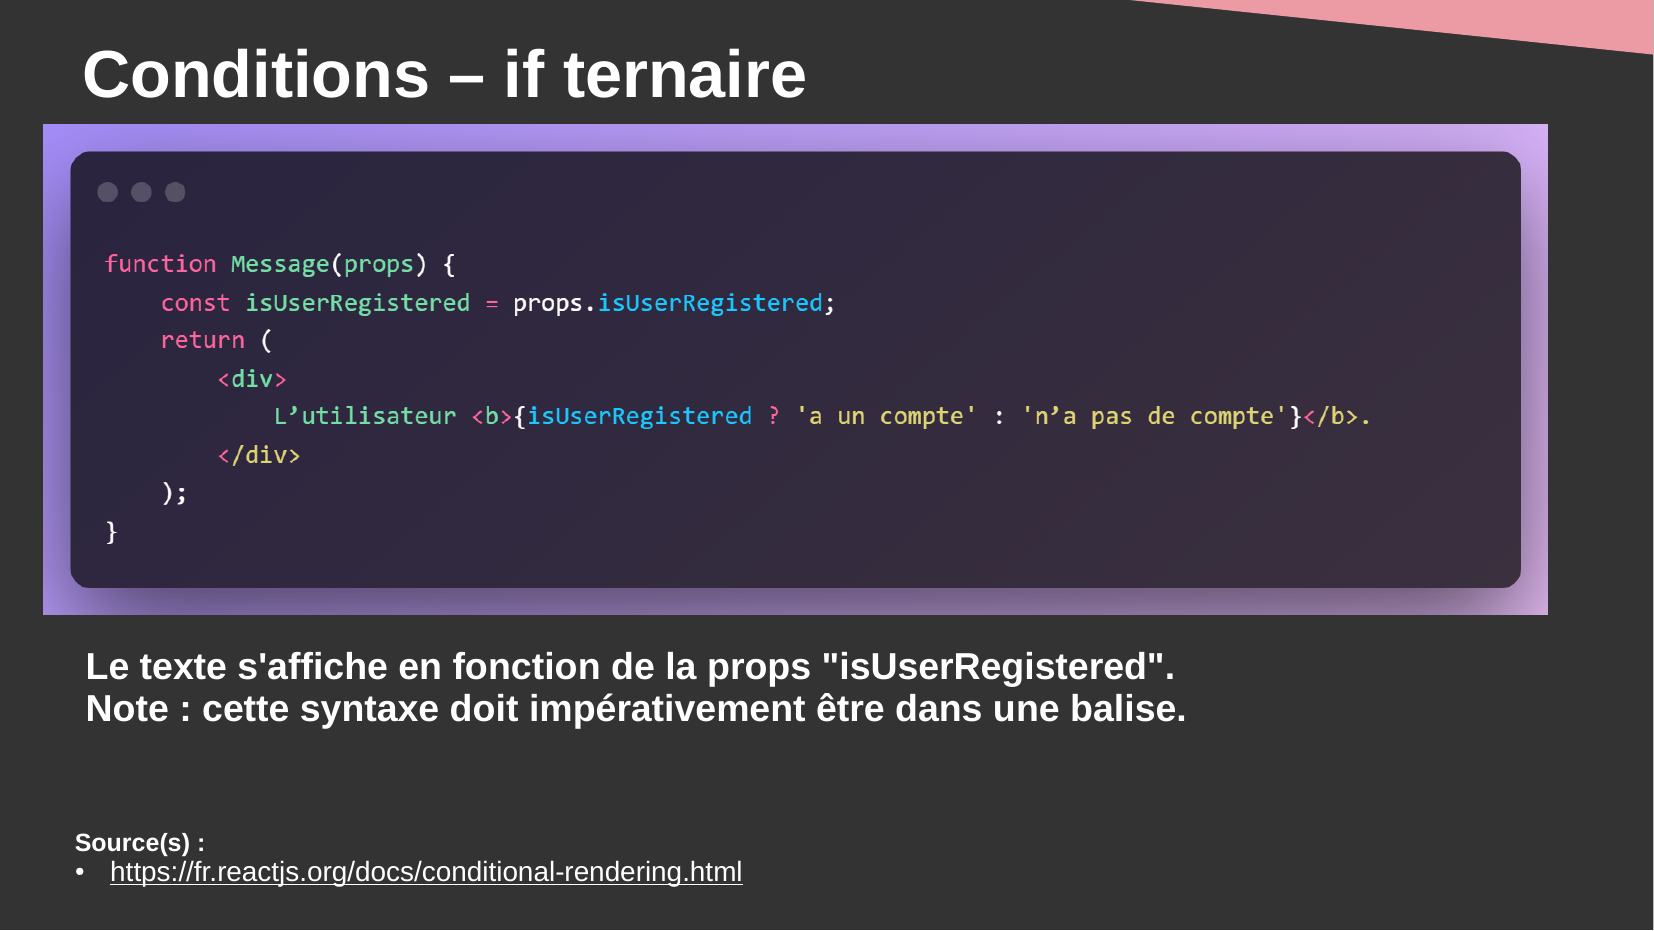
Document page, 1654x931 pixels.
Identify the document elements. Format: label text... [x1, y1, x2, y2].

text_box [1129, 0, 1654, 55]
text_box Source(s) : https://fr.reactjs.org/docs/conditional-rendering.html [59, 821, 1546, 906]
text_box Le texte s'affiche en fonction de la props "isUserRegistered". Note : cette syntaxe doit impérativement être dans une balise. [70, 637, 1512, 745]
picture [43, 124, 1548, 615]
title Conditions – if ternaire [82, 37, 1571, 114]
